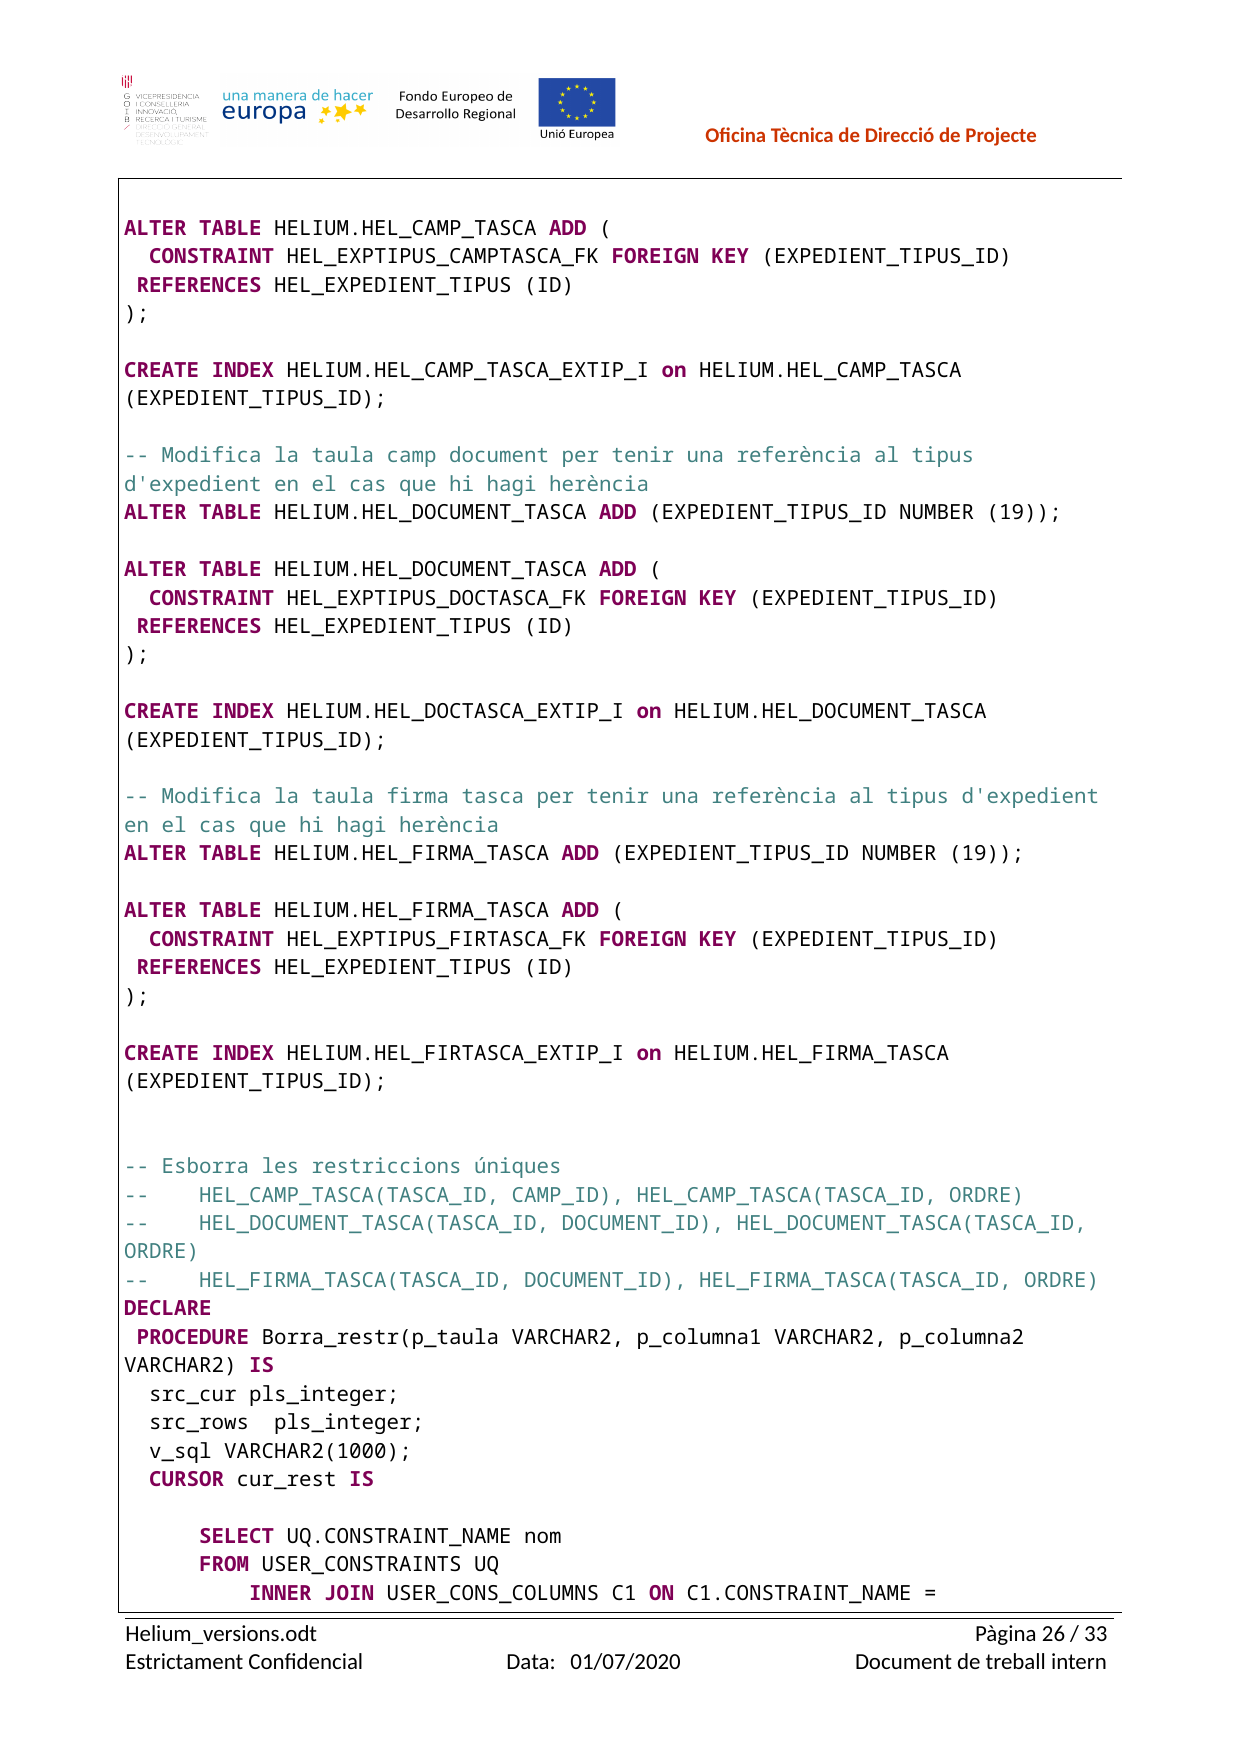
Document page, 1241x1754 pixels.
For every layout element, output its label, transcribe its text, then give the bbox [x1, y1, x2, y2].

picture [118, 73, 213, 147]
table_header ALTER TABLE HELIUM.HEL_CAMP_TASCA ADD ( CONSTRAINT HEL_EXPTIPUS_CAMPTASCA_FK FOREIGN KEY (EXPEDIENT_TIPUS_ID) REFERENCES HEL_EXPEDIENT_TIPUS (ID) ); CREATE INDEX HELIUM.HEL_CAMP_TASCA_EXTIP_I on HELIUM.HEL_CAMP_TASCA (EXPEDIENT_TIPUS_ID); -- Modifica la taula camp document per tenir una referència al tipus d'expedient en el cas que hi hagi herència ALTER TABLE HELIUM.HEL_DOCUMENT_TASCA ADD (EXPEDIENT_TIPUS_ID NUMBER (19)); ALTER TABLE HELIUM.HEL_DOCUMENT_TASCA ADD ( CONSTRAINT HEL_EXPTIPUS_DOCTASCA_FK FOREIGN KEY (EXPEDIENT_TIPUS_ID) REFERENCES HEL_EXPEDIENT_TIPUS (ID) ); CREATE INDEX HELIUM.HEL_DOCTASCA_EXTIP_I on HELIUM.HEL_DOCUMENT_TASCA (EXPEDIENT_TIPUS_ID); -- Modifica la taula firma tasca per tenir una referència al tipus d'expedient en el cas que hi hagi herència ALTER TABLE HELIUM.HEL_FIRMA_TASCA ADD (EXPEDIENT_TIPUS_ID NUMBER (19)); ALTER TABLE HELIUM.HEL_FIRMA_TASCA ADD ( CONSTRAINT HEL_EXPTIPUS_FIRTASCA_FK FOREIGN KEY (EXPEDIENT_TIPUS_ID) REFERENCES HEL_EXPEDIENT_TIPUS (ID) ); CREATE INDEX HELIUM.HEL_FIRTASCA_EXTIP_I on HELIUM.HEL_FIRMA_TASCA (EXPEDIENT_TIPUS_ID); -- Esborra les restriccions úniques -- HEL_CAMP_TASCA(TASCA_ID, CAMP_ID), HEL_CAMP_TASCA(TASCA_ID, ORDRE) -- HEL_DOCUMENT_TASCA(TASCA_ID, DOCUMENT_ID), HEL_DOCUMENT_TASCA(TASCA_ID, ORDRE) -- HEL_FIRMA_TASCA(TASCA_ID, DOCUMENT_ID), HEL_FIRMA_TASCA(TASCA_ID, ORDRE) DECLARE PROCEDURE Borra_restr(p_taula VARCHAR2, p_columna1 VARCHAR2, p_columna2 VARCHAR2) IS src_cur pls_integer; src_rows pls_integer; v_sql VARCHAR2(1000); CURSOR cur_rest IS SELECT UQ.CONSTRAINT_NAME nom FROM USER_CONSTRAINTS UQ INNER JOIN USER_CONS_COLUMNS C1 ON C1.CONSTRAINT_NAME = [119, 179, 1122, 1612]
picture [219, 73, 621, 147]
